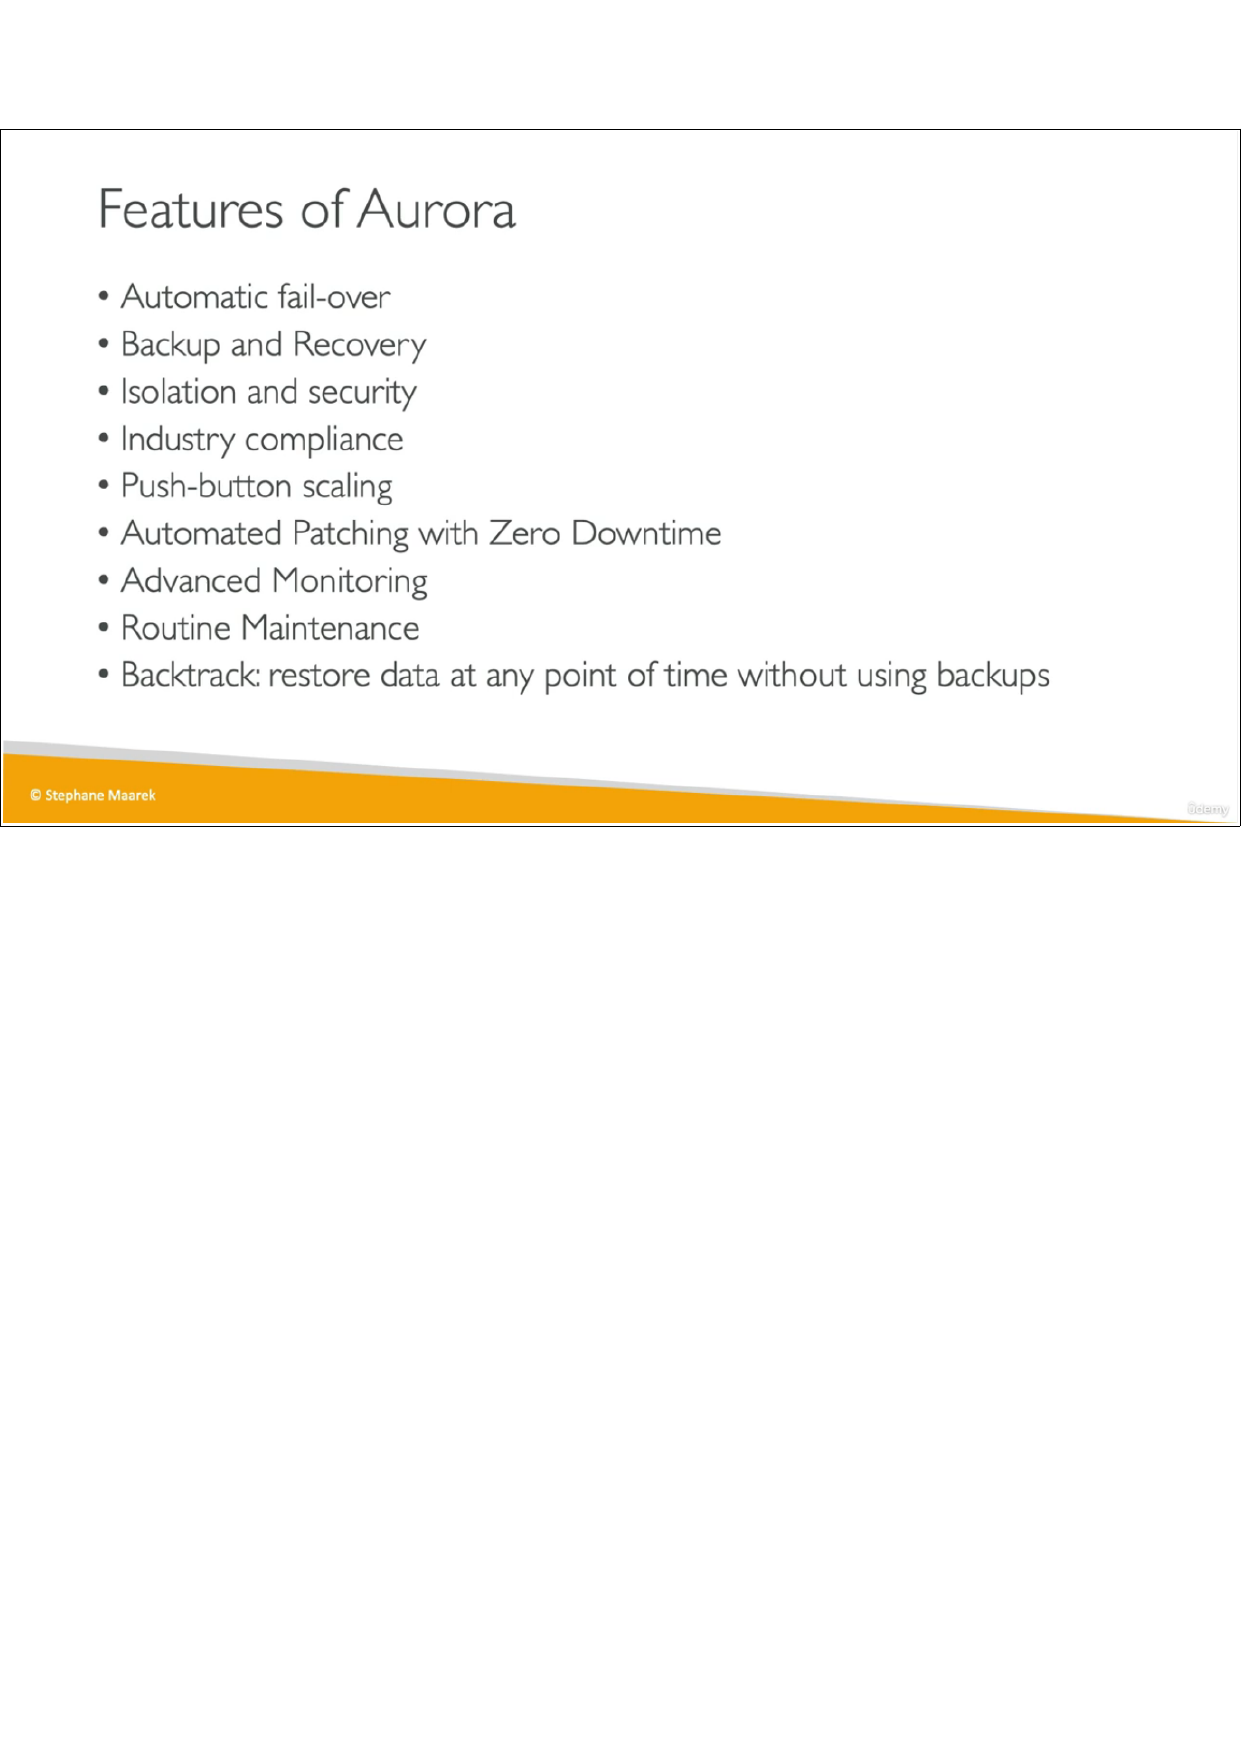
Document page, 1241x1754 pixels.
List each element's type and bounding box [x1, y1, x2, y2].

picture [3, 131, 1238, 823]
